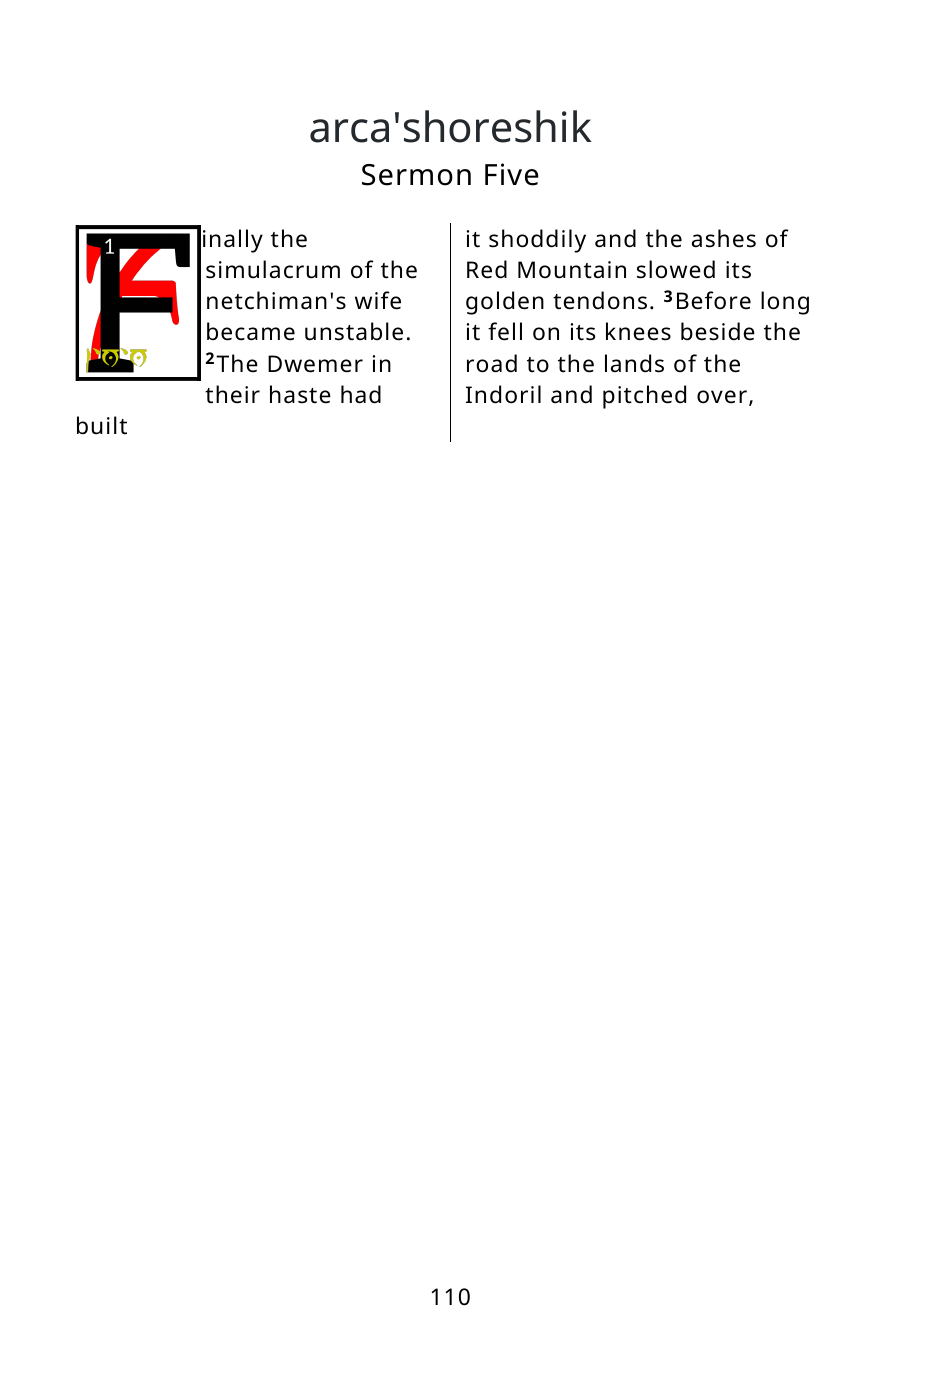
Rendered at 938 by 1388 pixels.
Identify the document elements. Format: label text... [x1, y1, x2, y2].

text became unstable. [201, 316, 435, 348]
text netchiman's wife [201, 285, 435, 316]
picture [75, 225, 201, 381]
text simulacrum of the [201, 254, 435, 285]
subtitle arca'shoreshik [75, 98, 825, 154]
text Sermon Five [75, 154, 825, 194]
text 2The Dwemer in [201, 348, 435, 379]
text it shoddily and the ashes of Red Mountain slowed its golden tendons. 3Before long it fell on its knees beside the road to the lands of the Indoril and pitched over, [465, 223, 825, 410]
text inally the [75, 223, 435, 254]
text their haste had built [75, 379, 435, 441]
